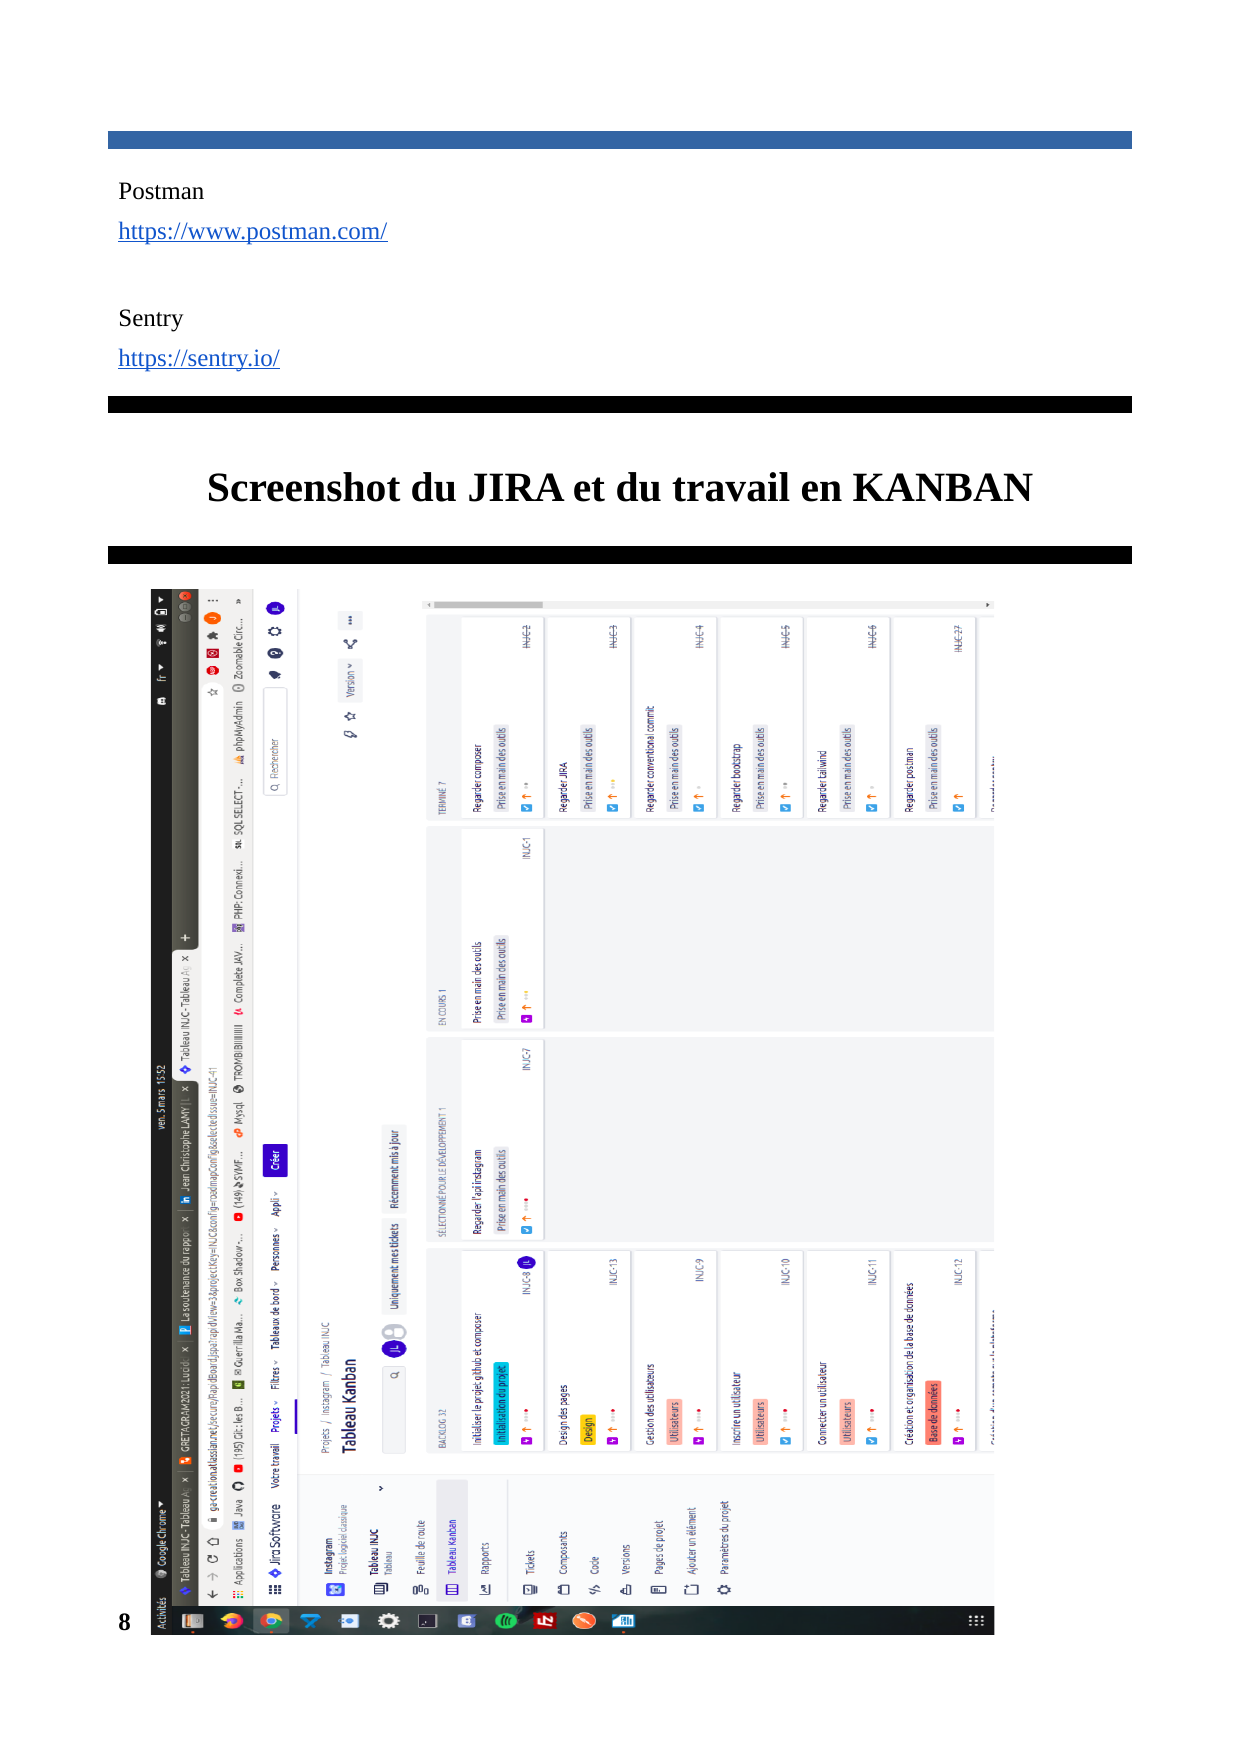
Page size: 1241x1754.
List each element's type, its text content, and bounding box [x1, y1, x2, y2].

text Sentry [118, 303, 1122, 332]
text https://www.postman.com/ [118, 216, 1122, 245]
text https://sentry.io/ [118, 343, 1122, 371]
picture [151, 589, 995, 1634]
text Screenshot du JIRA et du travail en KANBAN [118, 463, 1122, 511]
text Postman [118, 176, 1122, 205]
